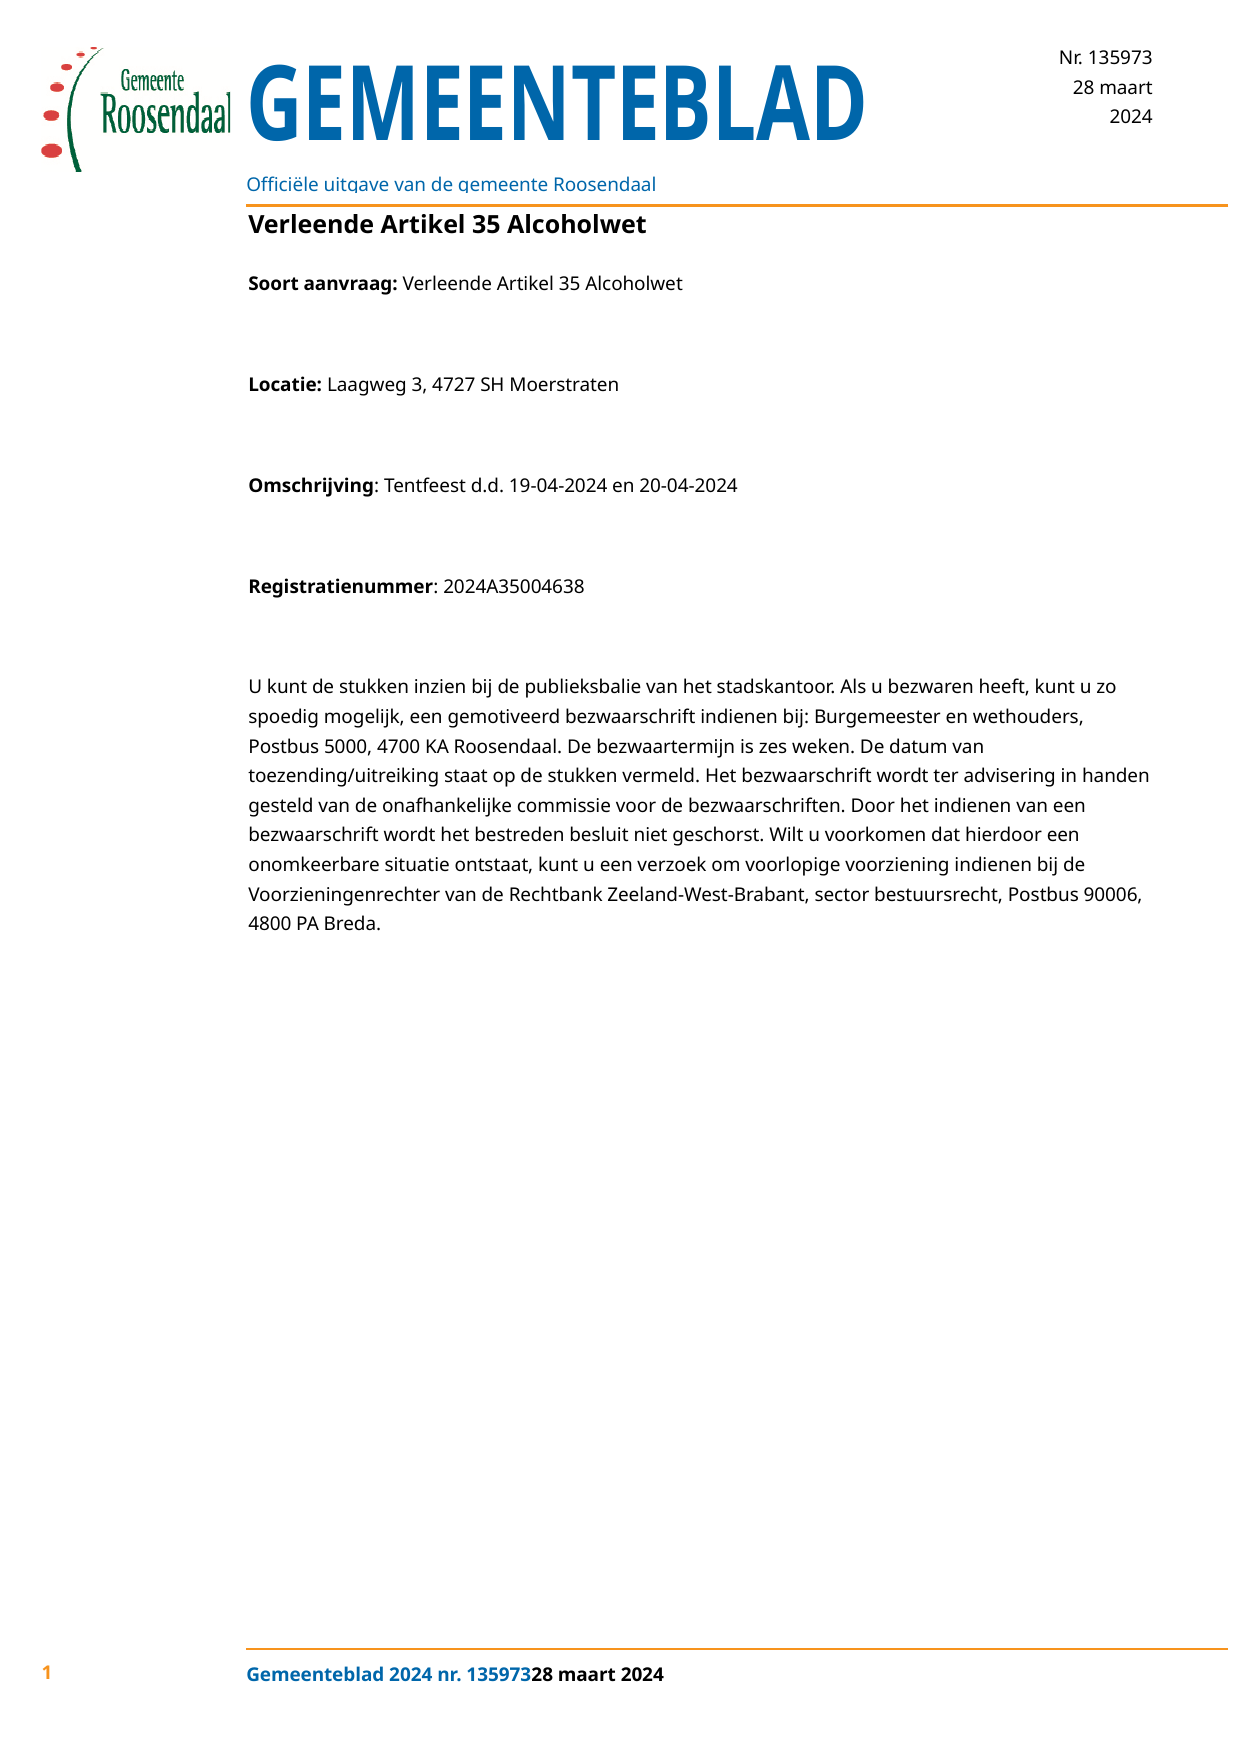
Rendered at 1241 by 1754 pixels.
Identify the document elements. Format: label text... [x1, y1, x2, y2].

picture [41, 47, 231, 172]
text Locatie: Laagweg 3, 4727 SH Moerstraten [248, 371, 1152, 397]
text Verleende Artikel 35 Alcoholwet [248, 207, 1152, 241]
text Omschrijving: Tentfeest d.d. 19-04-2024 en 20-04-2024 [248, 472, 1152, 498]
text Soort aanvraag: Verleende Artikel 35 Alcoholwet [248, 270, 1152, 296]
text Registratienummer: 2024A35004638 [248, 573, 1152, 598]
text U kunt de stukken inzien bij de publieksbalie van het stadskantoor. Als u bezwaren heeft, kunt u zo spoedig mogelijk, een gemotiveerd bezwaarschrift indienen bij: Burgemeester en wethouders, Postbus 5000, 4700 KA Roosendaal. De bezwaartermijn is zes weken. De datum van toezending/uitreiking staat op de stukken vermeld. Het bezwaarschrift wordt ter advisering in handen gesteld van de onafhankelijke commissie voor de bezwaarschriften. Door het indienen van een bezwaarschrift wordt het bestreden besluit niet geschorst. Wilt u voorkomen dat hierdoor een onomkeerbare situatie ontstaat, kunt u een verzoek om voorlopige voorziening indienen bij de Voorzieningenrechter van de Rechtbank Zeeland-West-Brabant, sector bestuursrecht, Postbus 90006, 4800 PA Breda. [248, 674, 1152, 936]
